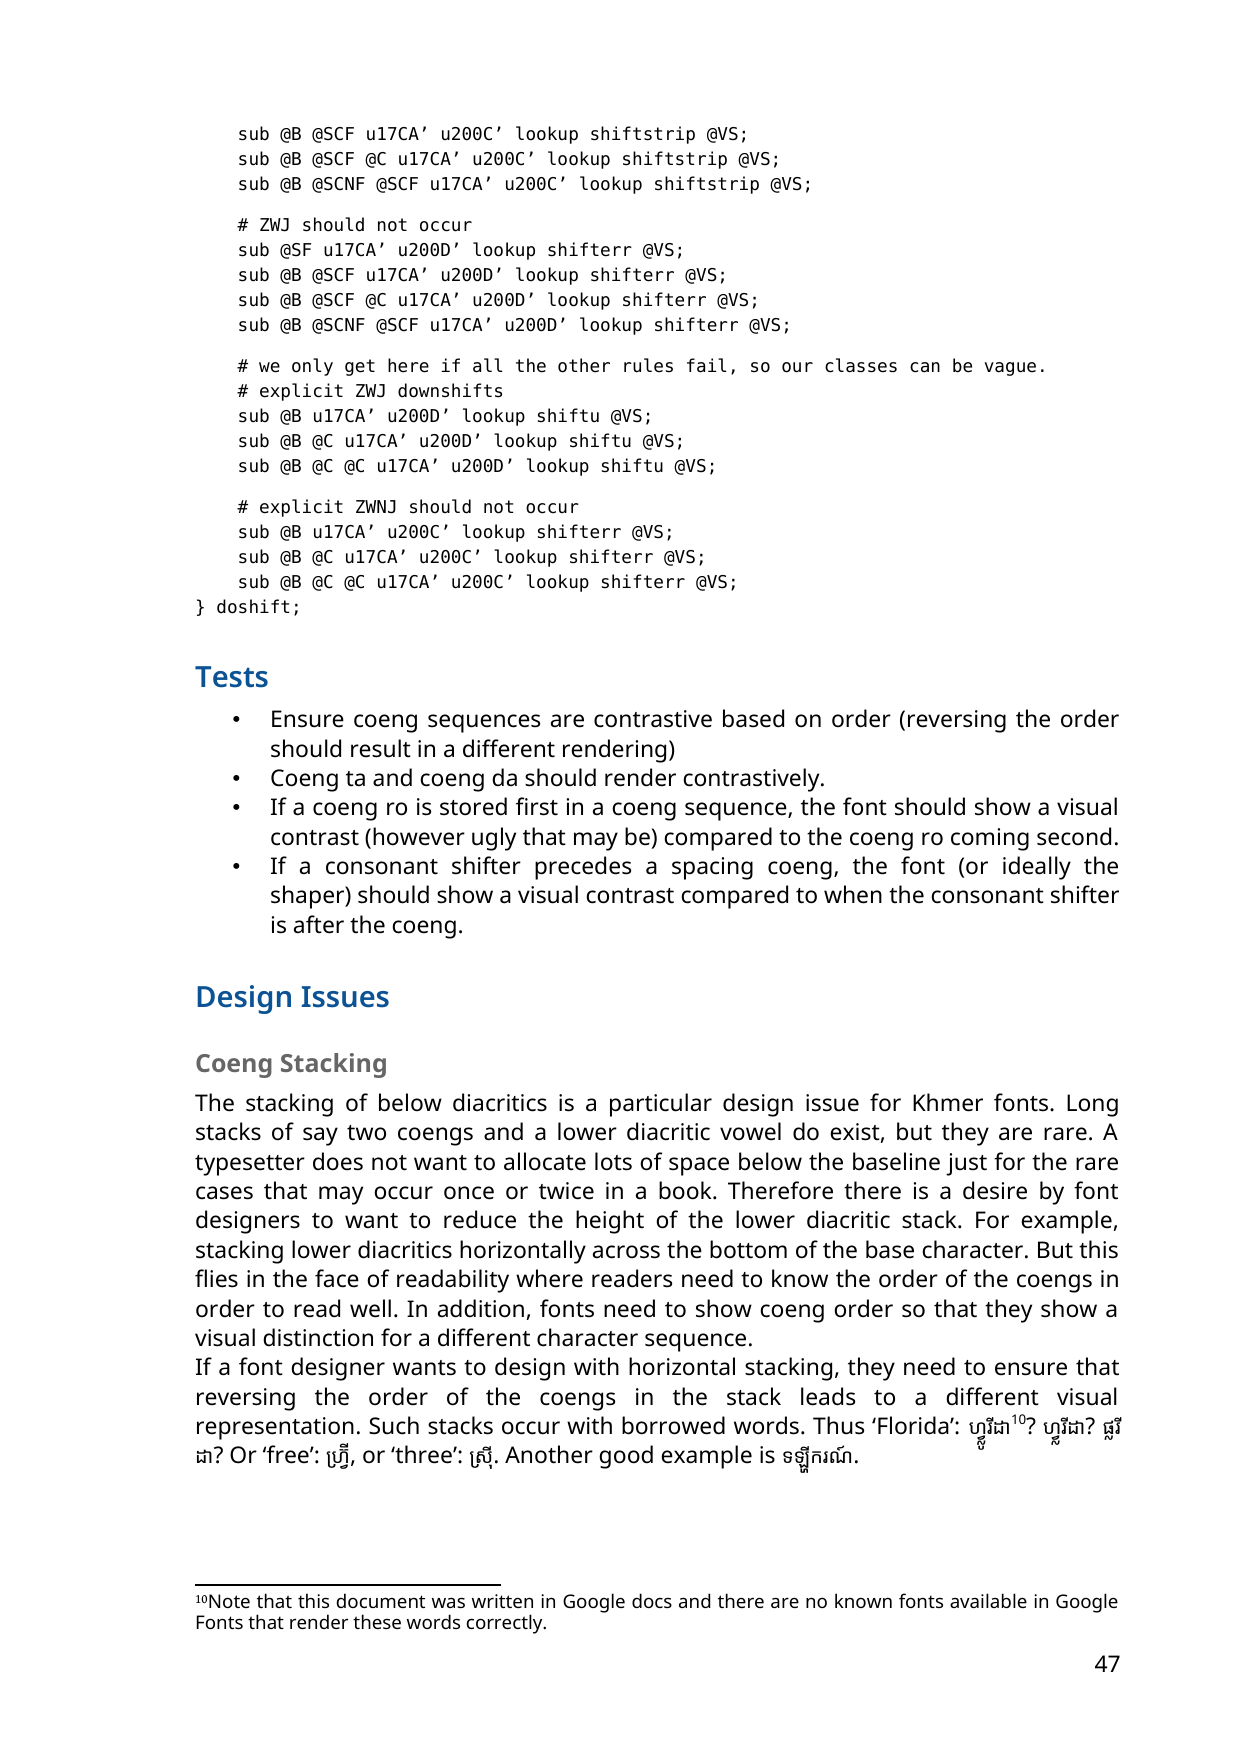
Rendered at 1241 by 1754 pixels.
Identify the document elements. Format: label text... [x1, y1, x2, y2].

text # we only get here if all the other rules fail, so our classes can be vague. # explicit ZWJ downshifts sub @B u17CA’ u200D’ lookup shiftu @VS; sub @B @C u17CA’ u200D’ lookup shiftu @VS; sub @B @C @C u17CA’ u200D’ lookup shiftu @VS; [195, 352, 1121, 477]
subtitle Design Issues [195, 977, 1121, 1016]
list Ensure coeng sequences are contrastive based on order (reversing the order should result in a different rendering) [232, 704, 1121, 763]
text Note that this document was written in Google docs and there are no known fonts available in Google Fonts that render these words correctly. [195, 1591, 1121, 1633]
text # ZWJ should not occur sub @SF u17CA’ u200D’ lookup shifterr @VS; sub @B @SCF u17CA’ u200D’ lookup shifterr @VS; sub @B @SCF @C u17CA’ u200D’ lookup shifterr @VS; sub @B @SCNF @SCF u17CA’ u200D’ lookup shifterr @VS; [195, 211, 1121, 336]
list If a coeng ro is stored first in a coeng sequence, the font should show a visual contrast (however ugly that may be) compared to the coeng ro coming second. [232, 792, 1121, 851]
list If a consonant shifter precedes a spacing coeng, the font (or ideally the shaper) should show a visual contrast compared to when the consonant shifter is after the coeng. [232, 851, 1121, 939]
text sub @B @SCF u17CA’ u200C’ lookup shiftstrip @VS; sub @B @SCF @C u17CA’ u200C’ lookup shiftstrip @VS; sub @B @SCNF @SCF u17CA’ u200C’ lookup shiftstrip @VS; [195, 120, 1121, 195]
subtitle Tests [195, 656, 1121, 696]
text # explicit ZWNJ should not occur sub @B u17CA’ u200C’ lookup shifterr @VS; sub @B @C u17CA’ u200C’ lookup shifterr @VS; sub @B @C @C u17CA’ u200C’ lookup shifterr @VS; } doshift; [195, 494, 1121, 619]
subtitle Coeng Stacking [195, 1046, 1121, 1080]
list Coeng ta and coeng da should render contrastively. [232, 763, 1121, 792]
text The stacking of below diacritics is a particular design issue for Khmer fonts. Long stacks of say two coengs and a lower diacritic vowel do exist, but they are rare. A typesetter does not want to allocate lots of space below the baseline just for the rare cases that may occur once or twice in a book. Therefore there is a desire by font designers to want to reduce the height of the lower diacritic stack. For example, stacking lower diacritics horizontally across the bottom of the base character. But this flies in the face of readability where readers need to know the order of the coengs in order to read well. In addition, fonts need to show coeng order so that they show a visual distinction for a different character sequence. [195, 1088, 1121, 1352]
text If a font designer wants to design with horizontal stacking, they need to ensure that reversing the order of the coengs in the stack leads to a different visual representation. Such stacks occur with borrowed words. Thus ‘Florida’: ហ្វ្លូរីដា? ហ្វ្លរីដា? ផ្លរីដា? Or ‘free’: ហ្វ្រ៊ី, or ‘three’: ស្រ៊ី. Another good example is ទឡ្ហីករណ៍. [195, 1352, 1121, 1470]
